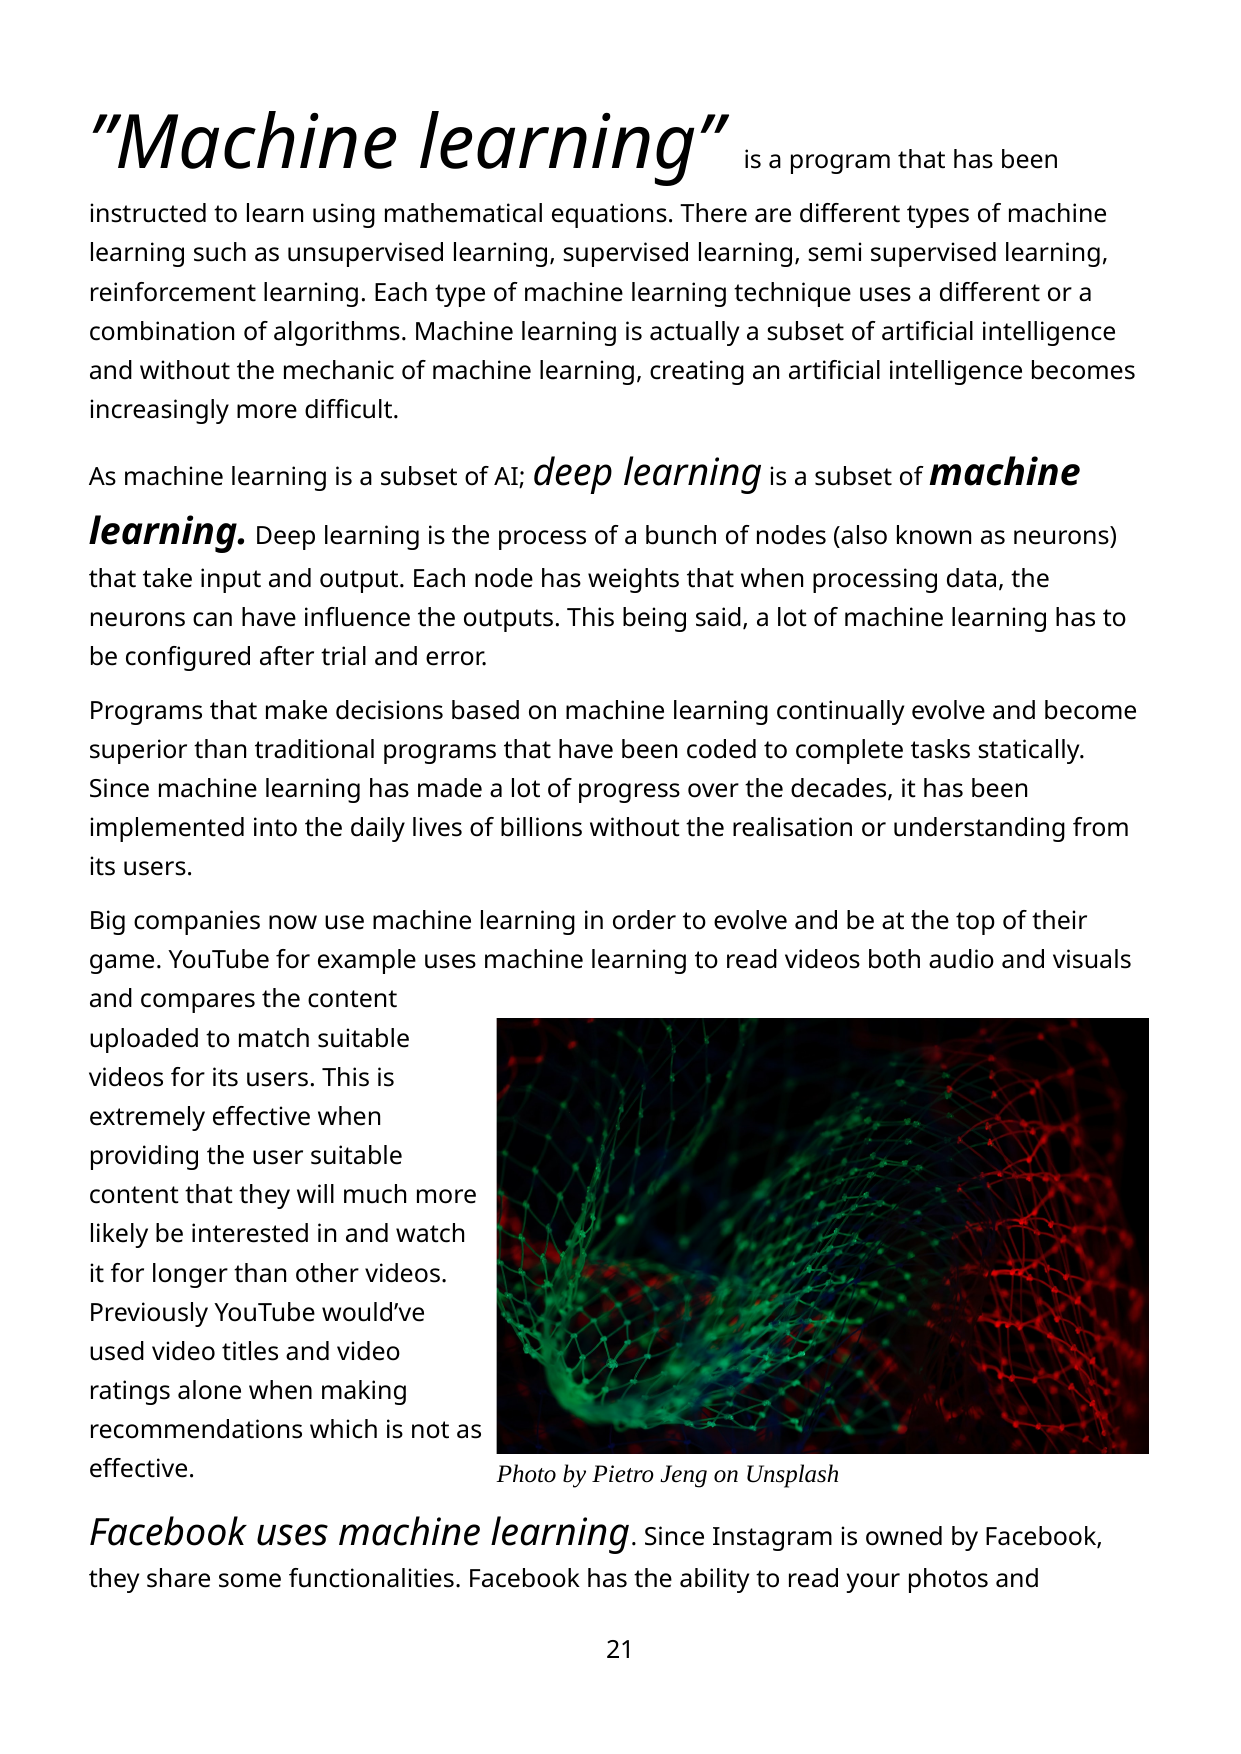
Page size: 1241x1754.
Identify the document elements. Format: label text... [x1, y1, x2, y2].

picture [496, 1018, 1149, 1454]
text As machine learning is a subset of AI; deep learning is a subset of machine learning. Deep learning is the process of a bunch of nodes (also known as neurons) that take input and output. Each node has weights that when processing data, the neurons can have influence the outputs. This being said, a lot of machine learning has to be configured after trial and error. [88, 445, 1152, 673]
text ”Machine learning” is a program that has been instructed to learn using mathematical equations. There are different types of machine learning such as unsupervised learning, supervised learning, semi supervised learning, reinforcement learning. Each type of machine learning technique uses a different or a combination of algorithms. Machine learning is actually a subset of artificial intelligence and without the mechanic of machine learning, creating an artificial intelligence becomes increasingly more difficult. [88, 88, 1152, 426]
text Big companies now use machine learning in order to evolve and be at the top of their game. YouTube for example uses machine learning to read videos both audio and visuals and compares the content uploaded to match suitable videos for its users. This is extremely effective when providing the user suitable content that they will much more likely be interested in and watch it for longer than other videos. Previously YouTube would’ve used video titles and video ratings alone when making recommendations which is not as effective. [88, 903, 1152, 1485]
text Photo by Pietro Jeng on Unsplash [497, 1454, 1149, 1488]
text Programs that make decisions based on machine learning continually evolve and become superior than traditional programs that have been coded to complete tasks statically. Since machine learning has made a lot of progress over the decades, it has been implemented into the daily lives of billions without the realisation or understanding from its users. [88, 692, 1152, 883]
text Facebook uses machine learning. Since Instagram is owned by Facebook, they share some functionalities. Facebook has the ability to read your photos and [88, 1505, 1152, 1595]
